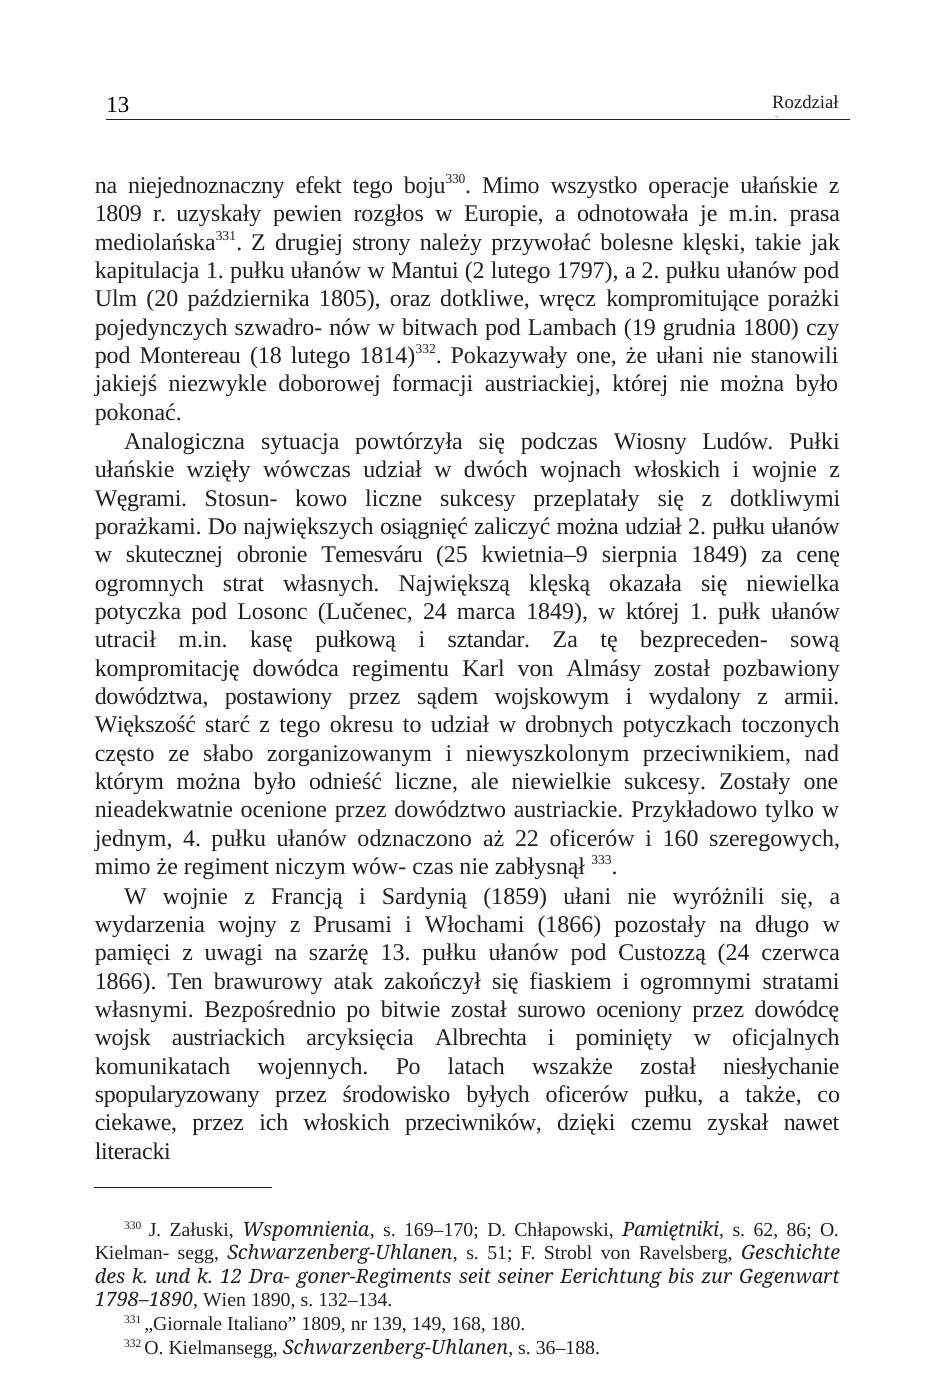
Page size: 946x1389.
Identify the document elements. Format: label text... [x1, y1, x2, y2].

text Analogiczna sytuacja powtórzyła się podczas Wiosny Ludów. Pułki ułańskie wzięły wówczas udział w dwóch wojnach włoskich i wojnie z Węgrami. Stosun- kowo liczne sukcesy przeplatały się z dotkliwymi porażkami. Do największych osiągnięć zaliczyć można udział 2. pułku ułanów w skutecznej obronie Temesváru (25 kwietnia–9 sierpnia 1849) za cenę ogromnych strat własnych. Największą klęską okazała się niewielka potyczka pod Losonc (Lučenec, 24 marca 1849), w której 1. pułk ułanów utracił m.in. kasę pułkową i sztandar. Za tę bezpreceden- sową kompromitację dowódca regimentu Karl von Almásy został pozbawiony dowództwa, postawiony przez sądem wojskowym i wydalony z armii. Większość starć z tego okresu to udział w drobnych potyczkach toczonych często ze słabo zorganizowanym i niewyszkolonym przeciwnikiem, nad którym można było odnieść liczne, ale niewielkie sukcesy. Zostały one nieadekwatnie ocenione przez dowództwo austriackie. Przykładowo tylko w jednym, 4. pułku ułanów odznaczono aż 22 oficerów i 160 szeregowych, mimo że regiment niczym wów- czas nie zabłysnął 333. [94, 427, 840, 879]
text 331 „Giornale Italiano” 1809, nr 139, 149, 168, 180. [124, 1313, 879, 1335]
text 330 J. Załuski, Wspomnienia, s. 169–170; D. Chłapowski, Pamiętniki, s. 62, 86; O. Kielman- segg, Schwarzenberg-Uhlanen, s. 51; F. Strobl von Ravelsberg, Geschichte des k. und k. 12 Dra- goner-Regiments seit seiner Eerichtung bis zur Gegenwart 1798–1890, Wien 1890, s. 132–134. [94, 1218, 840, 1313]
text W wojnie z Francją i Sardynią (1859) ułani nie wyróżnili się, a wydarzenia wojny z Prusami i Włochami (1866) pozostały na długo w pamięci z uwagi na szarżę 13. pułku ułanów pod Custozzą (24 czerwca 1866). Ten brawurowy atak zakończył się fiaskiem i ogromnymi stratami własnymi. Bezpośrednio po bitwie został surowo oceniony przez dowódcę wojsk austriackich arcyksięcia Albrechta i pominięty w oficjalnych komunikatach wojennych. Po latach wszakże został niesłychanie spopularyzowany przez środowisko byłych oficerów pułku, a także, co ciekawe, przez ich włoskich przeciwników, dzięki czemu zyskał nawet literacki [94, 882, 840, 1164]
text 332 O. Kielmansegg, Schwarzenberg-Uhlanen, s. 36–188. [124, 1335, 879, 1359]
text na niejednoznaczny efekt tego boju330. Mimo wszystko operacje ułańskie z 1809 r. uzyskały pewien rozgłos w Europie, a odnotowała je m.in. prasa mediolańska331. Z drugiej strony należy przywołać bolesne klęski, takie jak kapitulacja 1. pułku ułanów w Mantui (2 lutego 1797), a 2. pułku ułanów pod Ulm (20 października 1805), oraz dotkliwe, wręcz kompromitujące porażki pojedynczych szwadro- nów w bitwach pod Lambach (19 grudnia 1800) czy pod Montereau (18 lutego 1814)332. Pokazywały one, że ułani nie stanowili jakiejś niezwykle doborowej formacji austriackiej, której nie można było pokonać. [94, 171, 840, 425]
